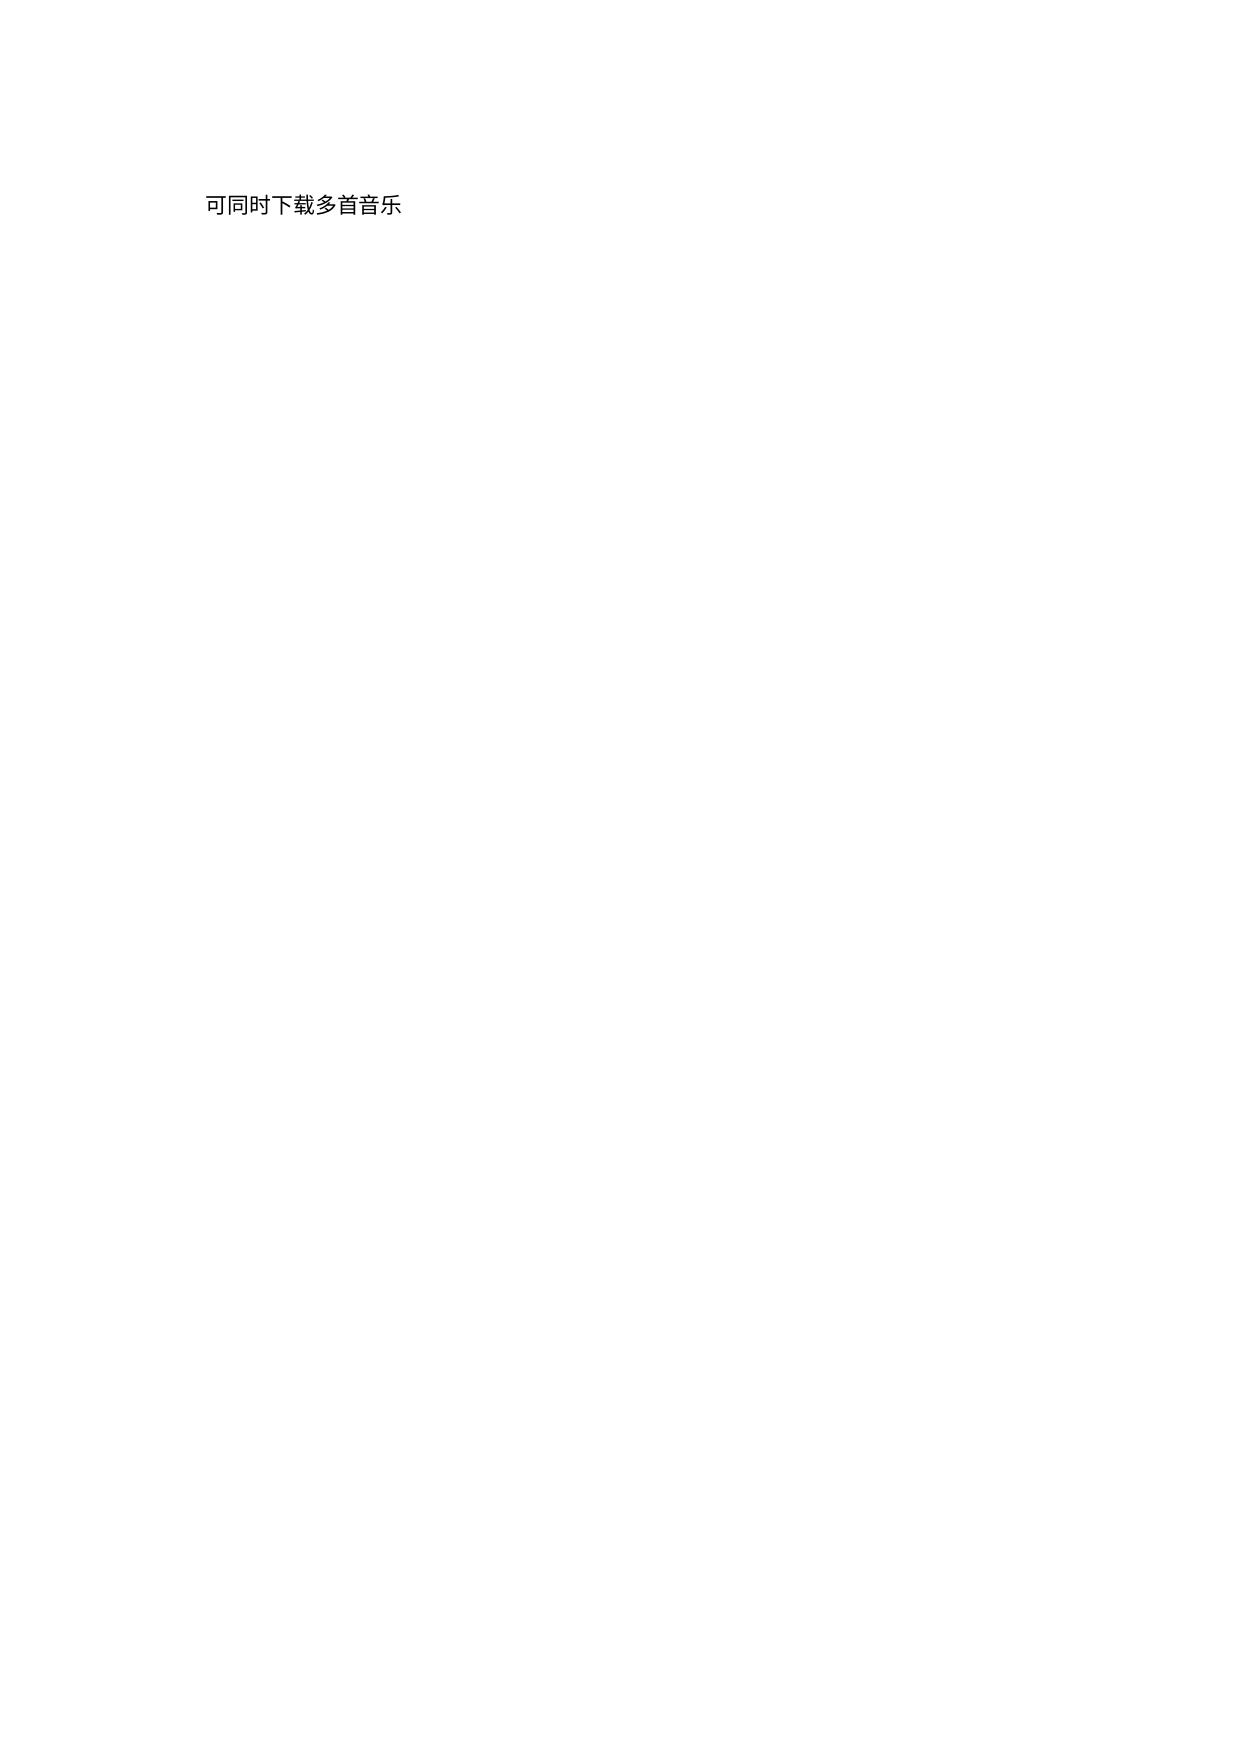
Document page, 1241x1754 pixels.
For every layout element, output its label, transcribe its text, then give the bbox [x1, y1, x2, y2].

text 可同时下载多首音乐 [118, 188, 1122, 219]
